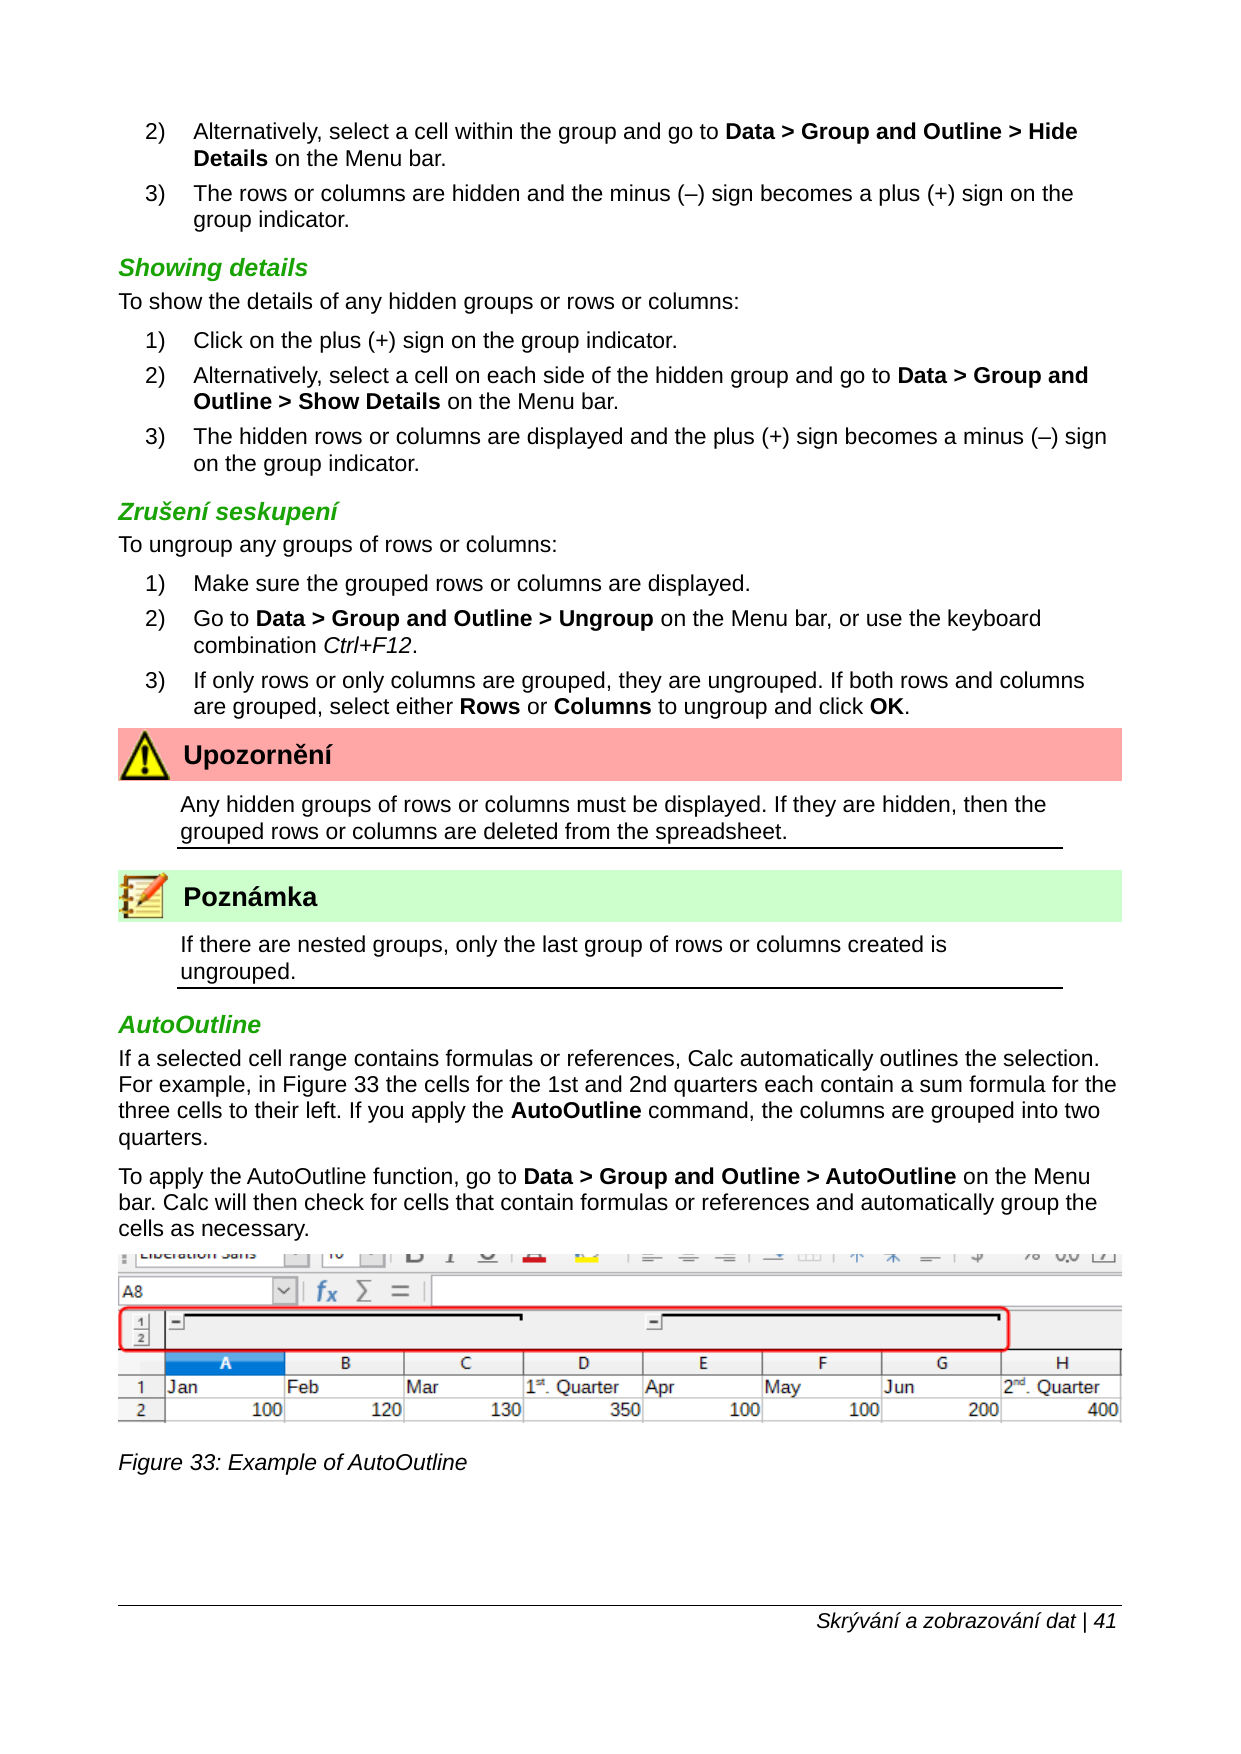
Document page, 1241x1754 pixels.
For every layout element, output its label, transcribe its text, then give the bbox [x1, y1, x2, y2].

subtitle Showing details [118, 253, 1122, 282]
list Alternatively, select a cell on each side of the hidden group and go to Data > Group and Outline > Show Details on the Menu bar. [165, 362, 1122, 414]
subtitle Upozornění [118, 728, 1122, 781]
list Alternatively, select a cell within the group and go to Data > Group and Outline > Hide Details on the Menu bar. [165, 118, 1122, 171]
text To show the details of any hidden groups or rows or columns: [118, 288, 1122, 314]
text Figure 33: Example of AutoOutline [118, 1423, 1122, 1475]
list The hidden rows or columns are displayed and the plus (+) sign becomes a minus (–) sign on the group indicator. [165, 423, 1122, 476]
list Click on the plus (+) sign on the group indicator. [165, 327, 1122, 353]
text If there are nested groups, only the last group of rows or columns created is ungrouped. [177, 928, 1063, 987]
subtitle AutoOutline [118, 1010, 1122, 1039]
list The rows or columns are hidden and the minus (–) sign becomes a plus (+) sign on the group indicator. [165, 180, 1122, 232]
text To apply the AutoOutline function, go to Data > Group and Outline > AutoOutline on the Menu bar. Calc will then check for cells that contain formulas or references and automatically group the cells as necessary. [118, 1163, 1122, 1242]
list Make sure the grouped rows or columns are displayed. [165, 570, 1122, 597]
list Go to Data > Group and Outline > Ungroup on the Menu bar, or use the keyboard combination Ctrl+F12. [165, 605, 1122, 658]
text Any hidden groups of rows or columns must be displayed. If they are hidden, then the grouped rows or columns are deleted from the spreadsheet. [177, 788, 1063, 847]
list If only rows or only columns are grouped, they are ungrouped. If both rows and columns are grouped, select either Rows or Columns to ungroup and click OK. [165, 667, 1122, 720]
text If a selected cell range contains formulas or references, Calc automatically outlines the selection. For example, in Figure 33 the cells for the 1st and 2nd quarters each contain a sum formula for the three cells to their left. If you apply the AutoOutline command, the columns are grouped into two quarters. [118, 1045, 1122, 1150]
subtitle Poznámka [118, 870, 1122, 922]
subtitle Zrušení seskupení [118, 497, 1122, 525]
picture [119, 871, 170, 922]
picture [118, 1254, 1123, 1423]
picture [119, 729, 170, 780]
text To ungroup any groups of rows or columns: [118, 531, 1122, 558]
